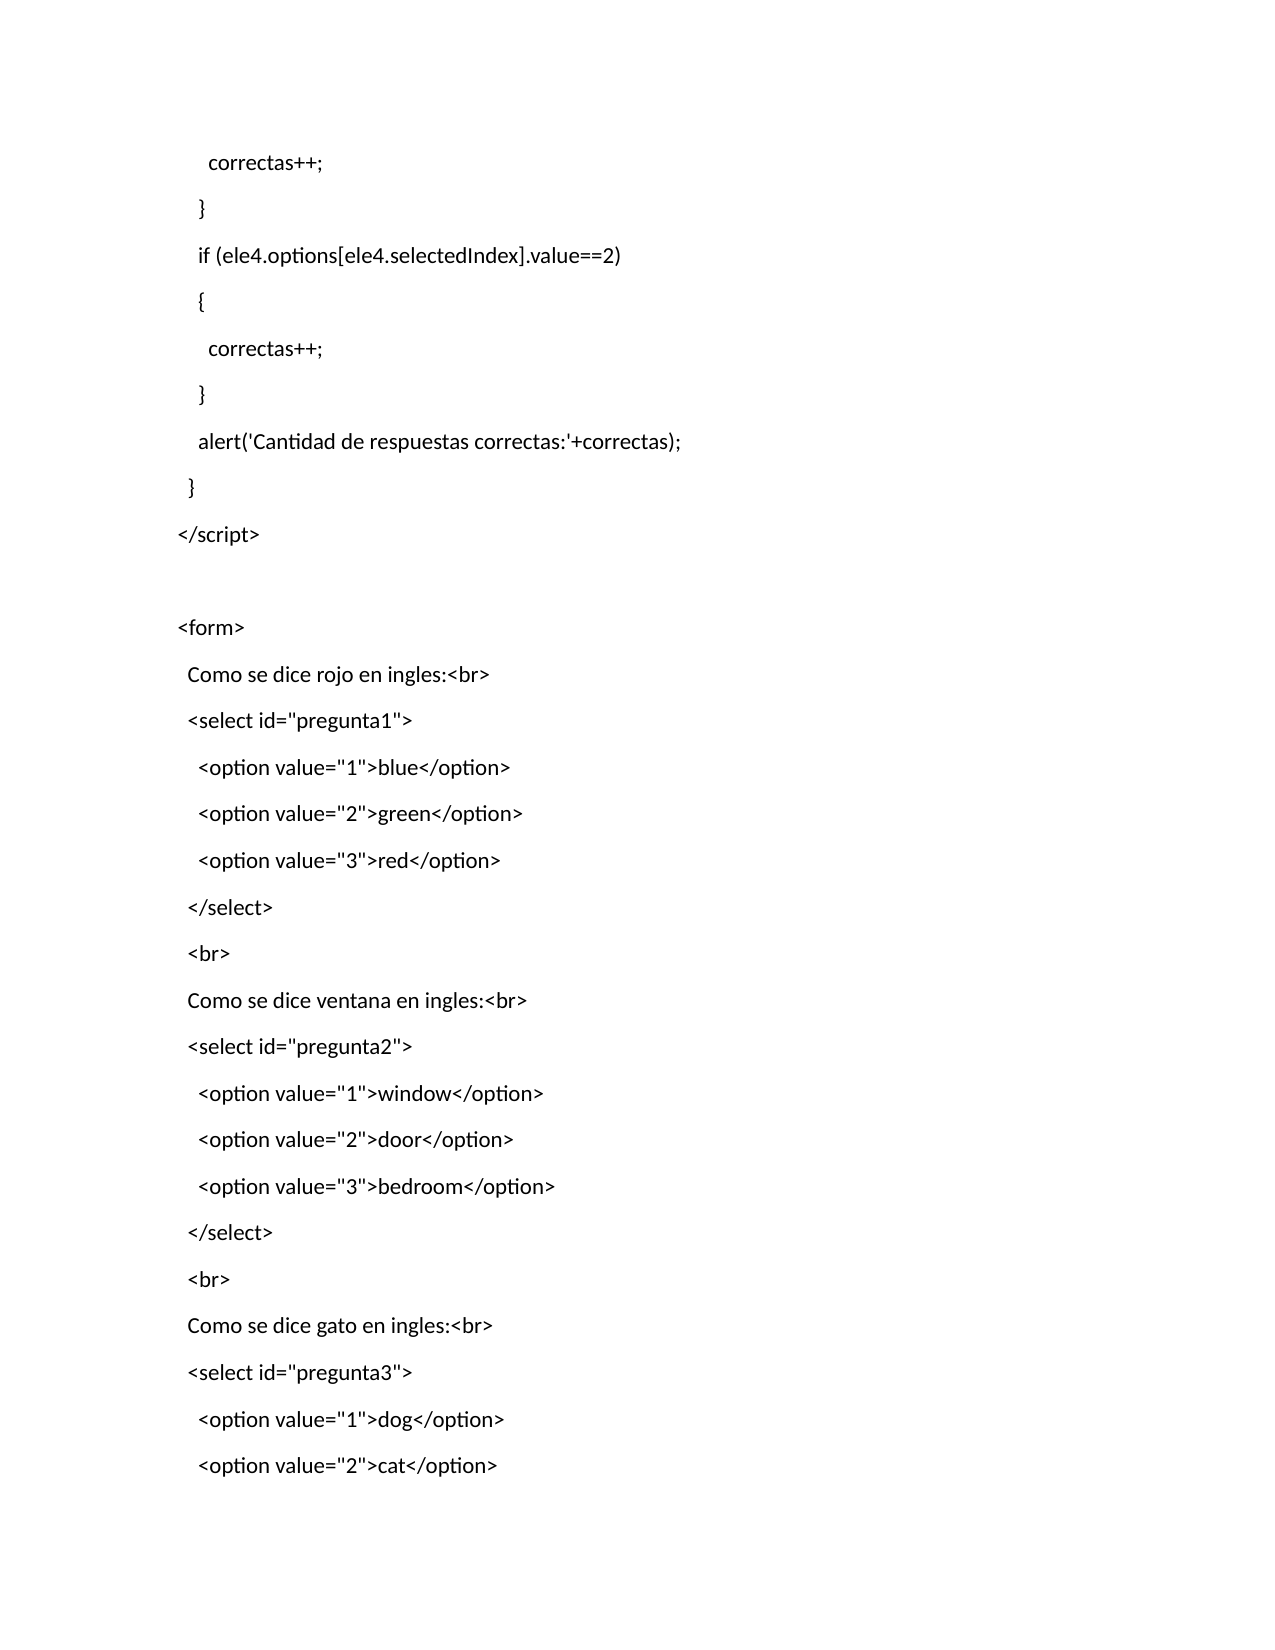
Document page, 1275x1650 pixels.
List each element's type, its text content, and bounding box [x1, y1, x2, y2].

text </script> [177, 520, 1098, 548]
text <option value="2">cat</option> [177, 1451, 1098, 1479]
text Como se dice gato en ingles:<br> [177, 1312, 1098, 1340]
text <br> [177, 939, 1098, 967]
text <option value="2">door</option> [177, 1125, 1098, 1153]
text } [177, 194, 1098, 222]
text alert('Cantidad de respuestas correctas:'+correctas); [177, 427, 1098, 455]
text <form> [177, 613, 1098, 641]
text Como se dice ventana en ingles:<br> [177, 986, 1098, 1014]
text <option value="1">window</option> [177, 1079, 1098, 1107]
text <option value="1">dog</option> [177, 1405, 1098, 1433]
text </select> [177, 1218, 1098, 1247]
text correctas++; [177, 334, 1098, 362]
text </select> [177, 893, 1098, 921]
text <option value="2">green</option> [177, 799, 1098, 827]
text <option value="1">blue</option> [177, 753, 1098, 781]
text if (ele4.options[ele4.selectedIndex].value==2) [177, 241, 1098, 269]
text correctas++; [177, 148, 1098, 176]
text { [177, 287, 1098, 315]
text <br> [177, 1265, 1098, 1293]
text } [177, 380, 1098, 408]
text <select id="pregunta1"> [177, 706, 1098, 734]
text <select id="pregunta3"> [177, 1358, 1098, 1386]
text Como se dice rojo en ingles:<br> [177, 660, 1098, 688]
text } [177, 473, 1098, 502]
text <option value="3">red</option> [177, 846, 1098, 874]
text <select id="pregunta2"> [177, 1032, 1098, 1060]
text <option value="3">bedroom</option> [177, 1172, 1098, 1200]
